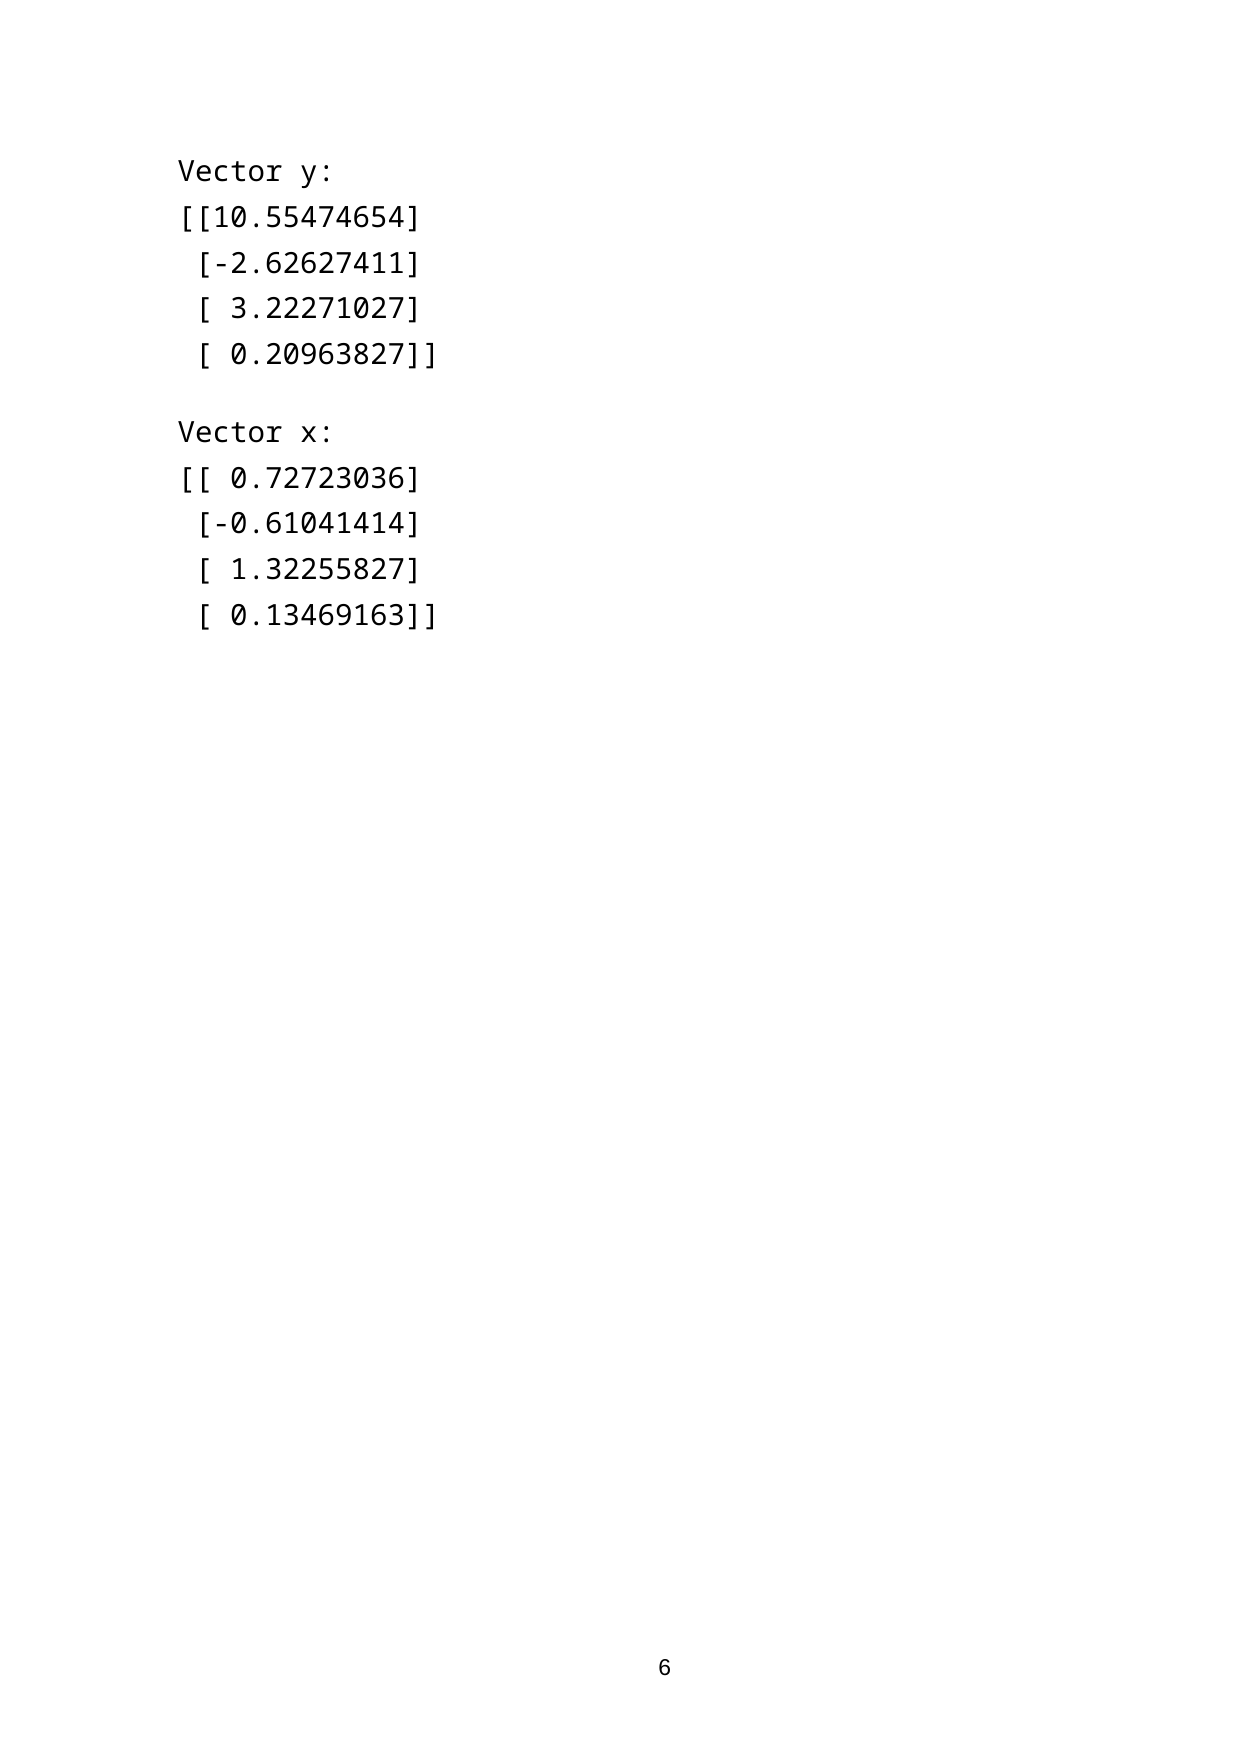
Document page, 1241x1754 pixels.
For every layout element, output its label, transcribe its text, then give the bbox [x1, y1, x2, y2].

text [ 0.20963827]] [177, 333, 1152, 373]
text Vector x: [177, 411, 1152, 451]
text Vector y: [177, 151, 1152, 190]
text [ 1.32255827] [177, 548, 1152, 588]
text [-2.62627411] [177, 242, 1152, 282]
text [ 3.22271027] [177, 288, 1152, 327]
text [[ 0.72723036] [177, 457, 1152, 497]
text [ 0.13469163]] [177, 594, 1152, 634]
text [[10.55474654] [177, 196, 1152, 236]
text [-0.61041414] [177, 503, 1152, 542]
